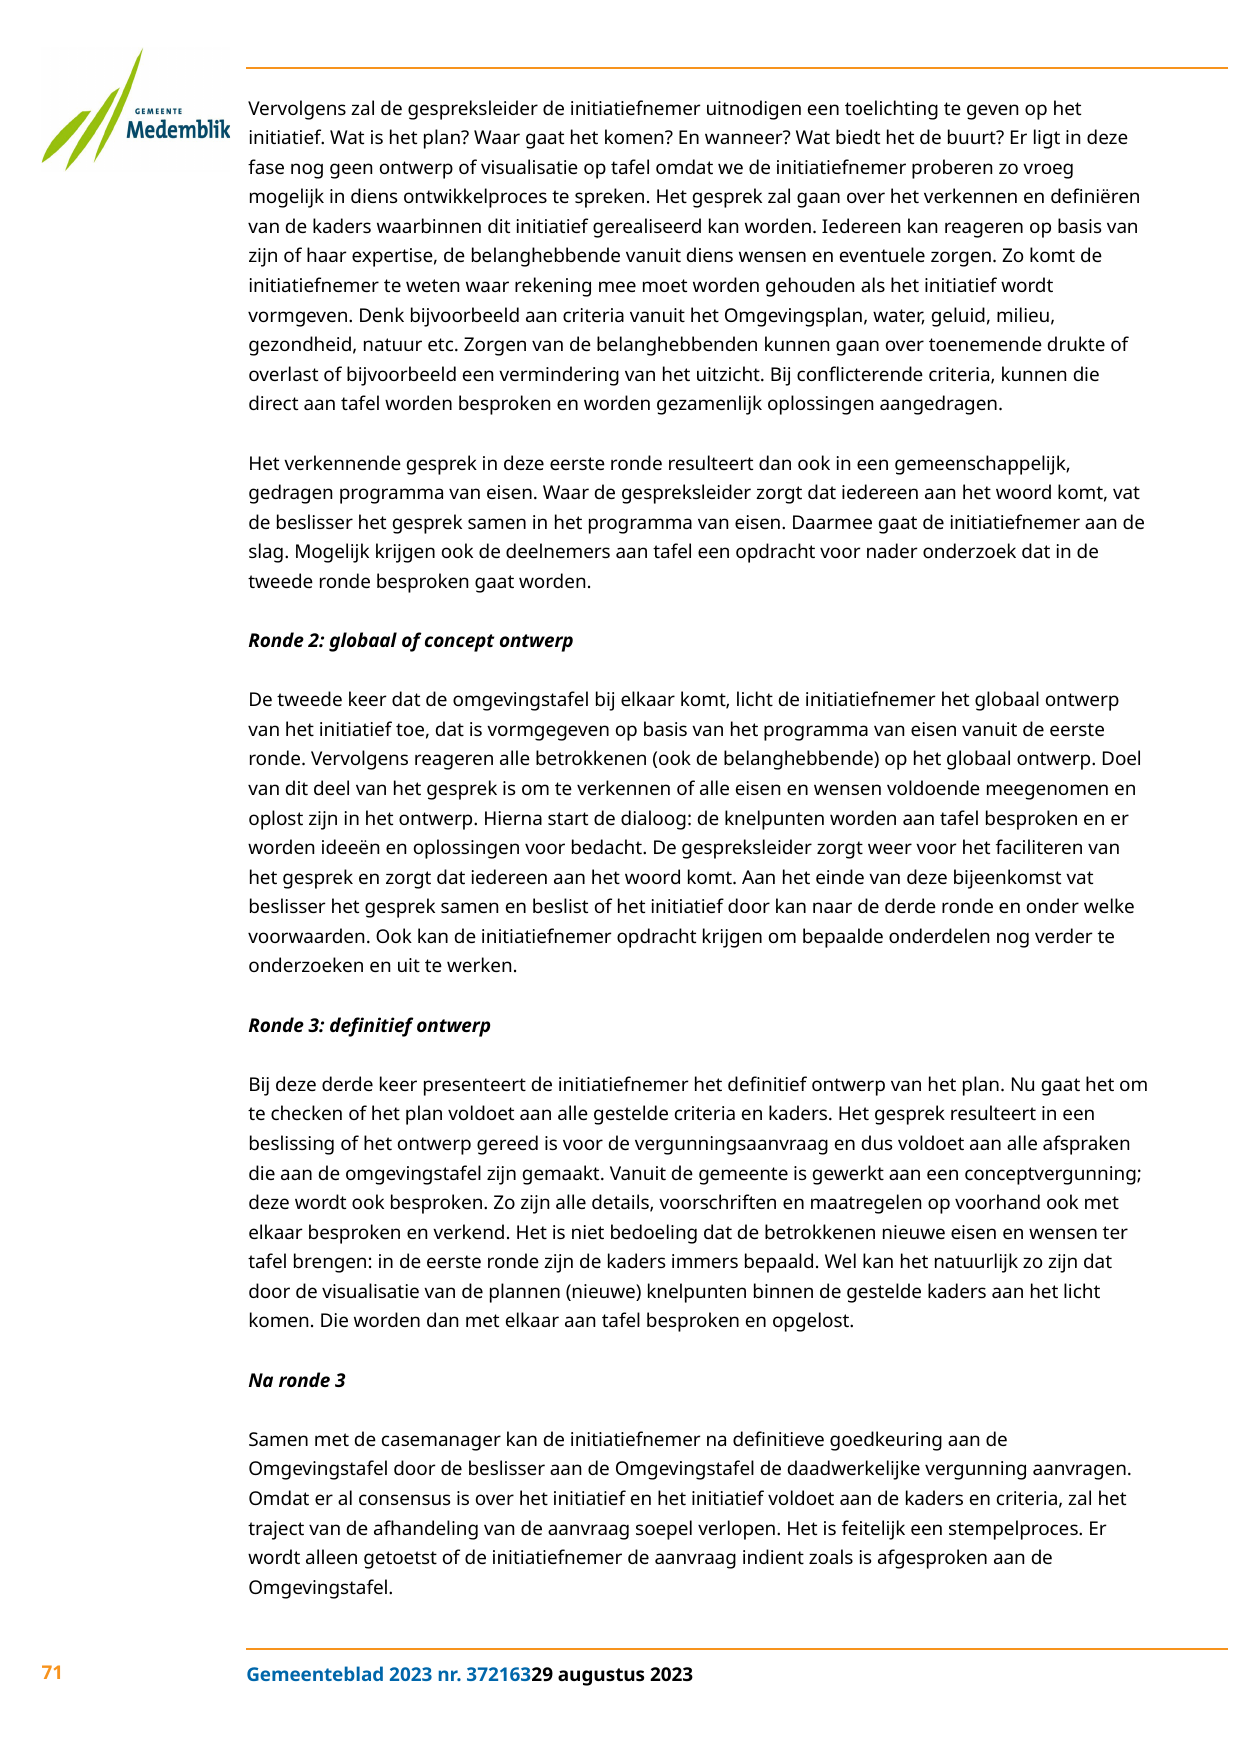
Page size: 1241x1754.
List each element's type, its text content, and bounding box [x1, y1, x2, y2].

text Samen met de casemanager kan de initiatiefnemer na definitieve goedkeuring aan de Omgevingstafel door de beslisser aan de Omgevingstafel de daadwerkelijke vergunning aanvragen. Omdat er al consensus is over het initiatief en het initiatief voldoet aan de kaders en criteria, zal het traject van de afhandeling van de aanvraag soepel verlopen. Het is feitelijk een stempelproces. Er wordt alleen getoetst of de initiatiefnemer de aanvraag indient zoals is afgesproken aan de Omgevingstafel. [248, 1426, 1152, 1600]
text Het verkennende gesprek in deze eerste ronde resulteert dan ook in een gemeenschappelijk, gedragen programma van eisen. Waar de gespreksleider zorgt dat iedereen aan het woord komt, vat de beslisser het gesprek samen in het programma van eisen. Daarmee gaat de initiatiefnemer aan de slag. Mogelijk krijgen ook de deelnemers aan tafel een opdracht voor nader onderzoek dat in de tweede ronde besproken gaat worden. [248, 450, 1152, 594]
text De tweede keer dat de omgevingstafel bij elkaar komt, licht de initiatiefnemer het globaal ontwerp van het initiatief toe, dat is vormgegeven op basis van het programma van eisen vanuit de eerste ronde. Vervolgens reageren alle betrokkenen (ook de belanghebbende) op het globaal ontwerp. Doel van dit deel van het gesprek is om te verkennen of alle eisen en wensen voldoende meegenomen en oplost zijn in het ontwerp. Hierna start de dialoog: de knelpunten worden aan tafel besproken en er worden ideeën en oplossingen voor bedacht. De gespreksleider zorgt weer voor het faciliteren van het gesprek en zorgt dat iedereen aan het woord komt. Aan het einde van deze bijeenkomst vat beslisser het gesprek samen en beslist of het initiatief door kan naar de derde ronde en onder welke voorwaarden. Ook kan de initiatiefnemer opdracht krijgen om bepaalde onderdelen nog verder te onderzoeken en uit te werken. [248, 686, 1152, 978]
picture [41, 47, 231, 172]
text Na ronde 3 [248, 1367, 1152, 1393]
text Ronde 3: definitief ontwerp [248, 1012, 1152, 1038]
text Bij deze derde keer presenteert de initiatiefnemer het definitief ontwerp van het plan. Nu gaat het om te checken of het plan voldoet aan alle gestelde criteria en kaders. Het gesprek resulteert in een beslissing of het ontwerp gereed is voor de vergunningsaanvraag en dus voldoet aan alle afspraken die aan de omgevingstafel zijn gemaakt. Vanuit de gemeente is gewerkt aan een conceptvergunning; deze wordt ook besproken. Zo zijn alle details, voorschriften en maatregelen op voorhand ook met elkaar besproken en verkend. Het is niet bedoeling dat de betrokkenen nieuwe eisen en wensen ter tafel brengen: in de eerste ronde zijn de kaders immers bepaald. Wel kan het natuurlijk zo zijn dat door de visualisatie van de plannen (nieuwe) knelpunten binnen de gestelde kaders aan het licht komen. Die worden dan met elkaar aan tafel besproken en opgelost. [248, 1071, 1152, 1333]
text Vervolgens zal de gespreksleider de initiatiefnemer uitnodigen een toelichting te geven op het initiatief. Wat is het plan? Waar gaat het komen? En wanneer? Wat biedt het de buurt? Er ligt in deze fase nog geen ontwerp of visualisatie op tafel omdat we de initiatiefnemer proberen zo vroeg mogelijk in diens ontwikkelproces te spreken. Het gesprek zal gaan over het verkennen en definiëren van de kaders waarbinnen dit initiatief gerealiseerd kan worden. Iedereen kan reageren op basis van zijn of haar expertise, de belanghebbende vanuit diens wensen en eventuele zorgen. Zo komt de initiatiefnemer te weten waar rekening mee moet worden gehouden als het initiatief wordt vormgeven. Denk bijvoorbeeld aan criteria vanuit het Omgevingsplan, water, geluid, milieu, gezondheid, natuur etc. Zorgen van de belanghebbenden kunnen gaan over toenemende drukte of overlast of bijvoorbeeld een vermindering van het uitzicht. Bij conflicterende criteria, kunnen die direct aan tafel worden besproken en worden gezamenlijk oplossingen aangedragen. [248, 95, 1152, 416]
text Ronde 2: globaal of concept ontwerp [248, 627, 1152, 653]
